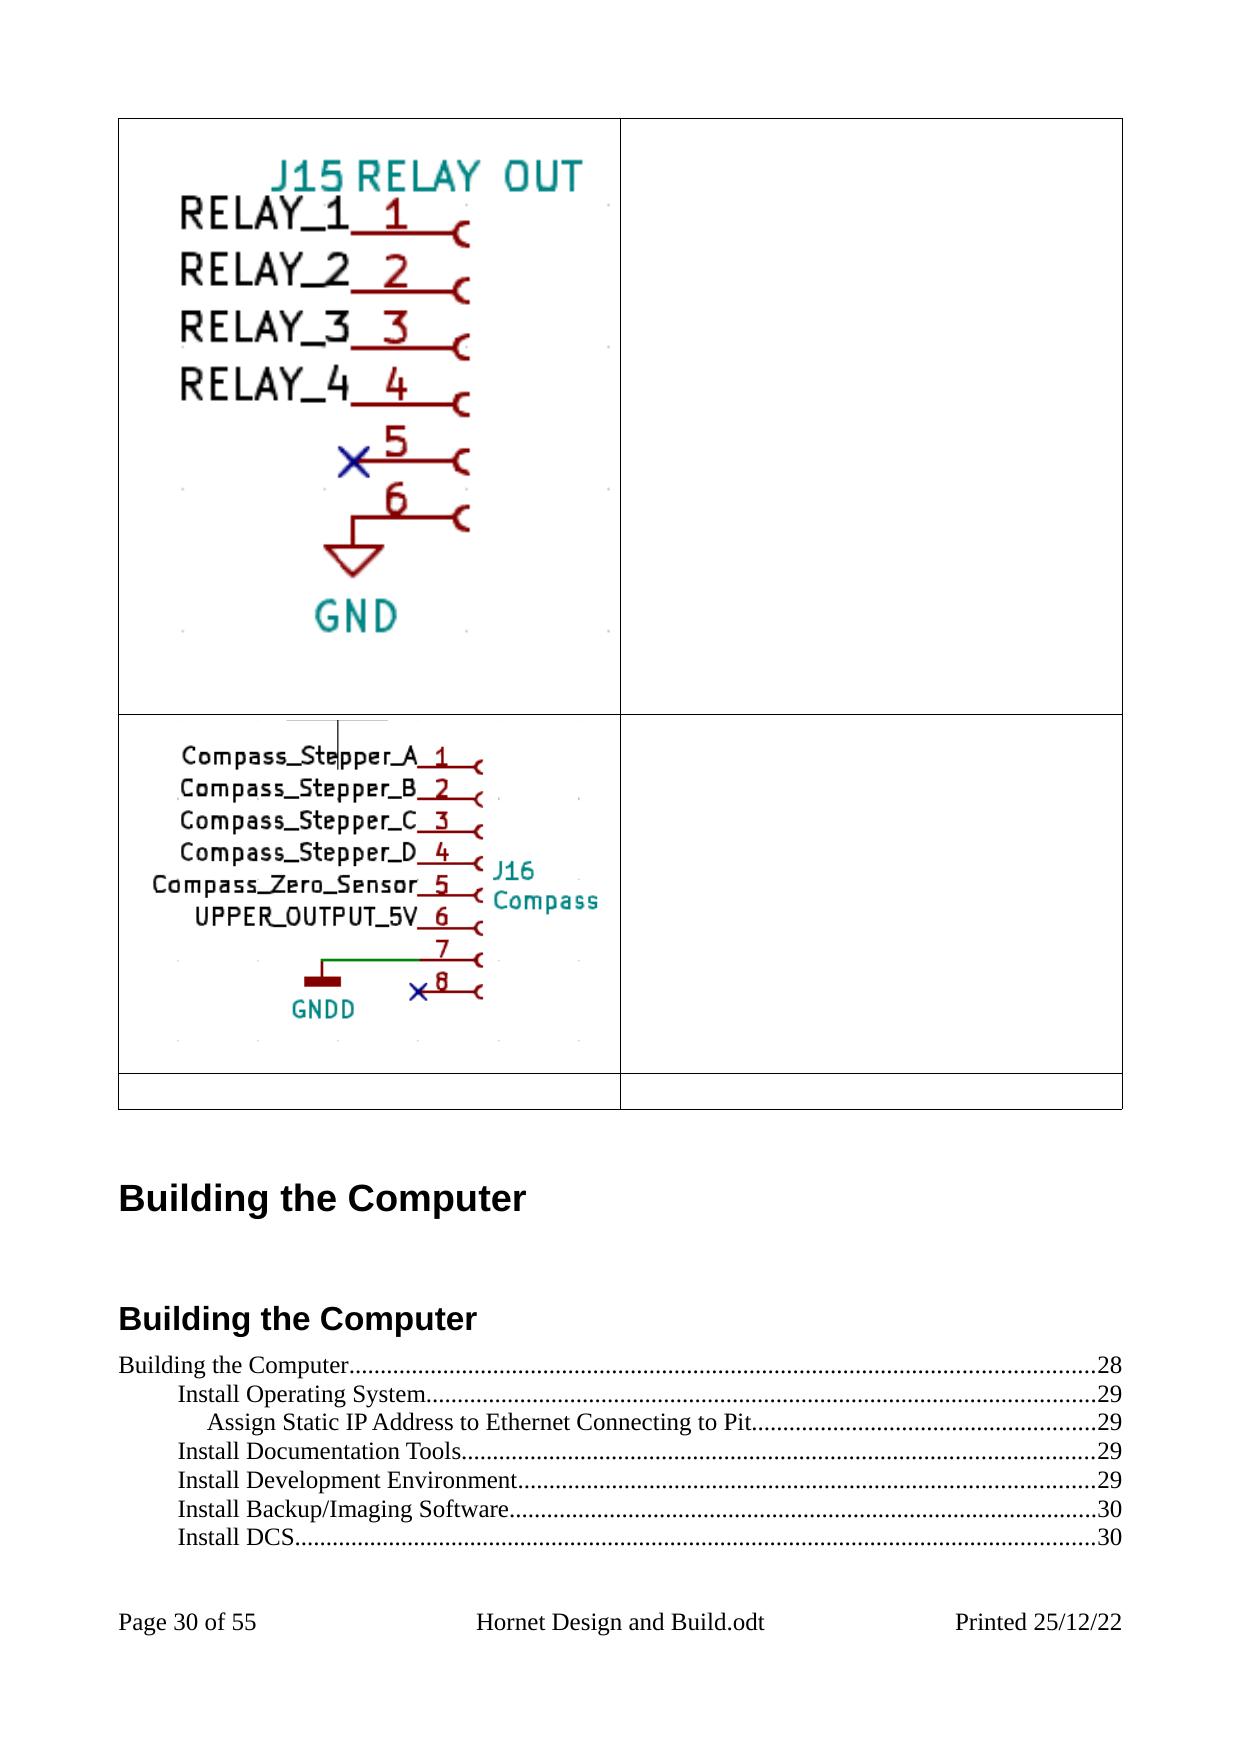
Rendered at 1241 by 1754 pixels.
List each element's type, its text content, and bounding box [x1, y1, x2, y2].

picture [123, 720, 615, 1044]
picture [128, 123, 610, 685]
text Install DCS 30 [177, 1522, 1122, 1551]
text Building the Computer 28 [118, 1350, 1122, 1379]
table_cell [621, 119, 1122, 714]
text Install Development Environment 29 [177, 1465, 1122, 1494]
subtitle Building the Computer [118, 1299, 1122, 1337]
table_cell [119, 119, 620, 714]
table_cell [621, 715, 1122, 1073]
table_cell [621, 1074, 1122, 1109]
table_cell [119, 715, 620, 1073]
text Install Backup/Imaging Software 30 [177, 1494, 1122, 1522]
table_cell [119, 1074, 620, 1109]
text Assign Static IP Address to Ethernet Connecting to Pit 29 [207, 1407, 1122, 1436]
text Install Documentation Tools 29 [177, 1436, 1122, 1465]
subtitle Building the Computer [118, 1176, 1122, 1219]
text Install Operating System 29 [177, 1379, 1122, 1407]
